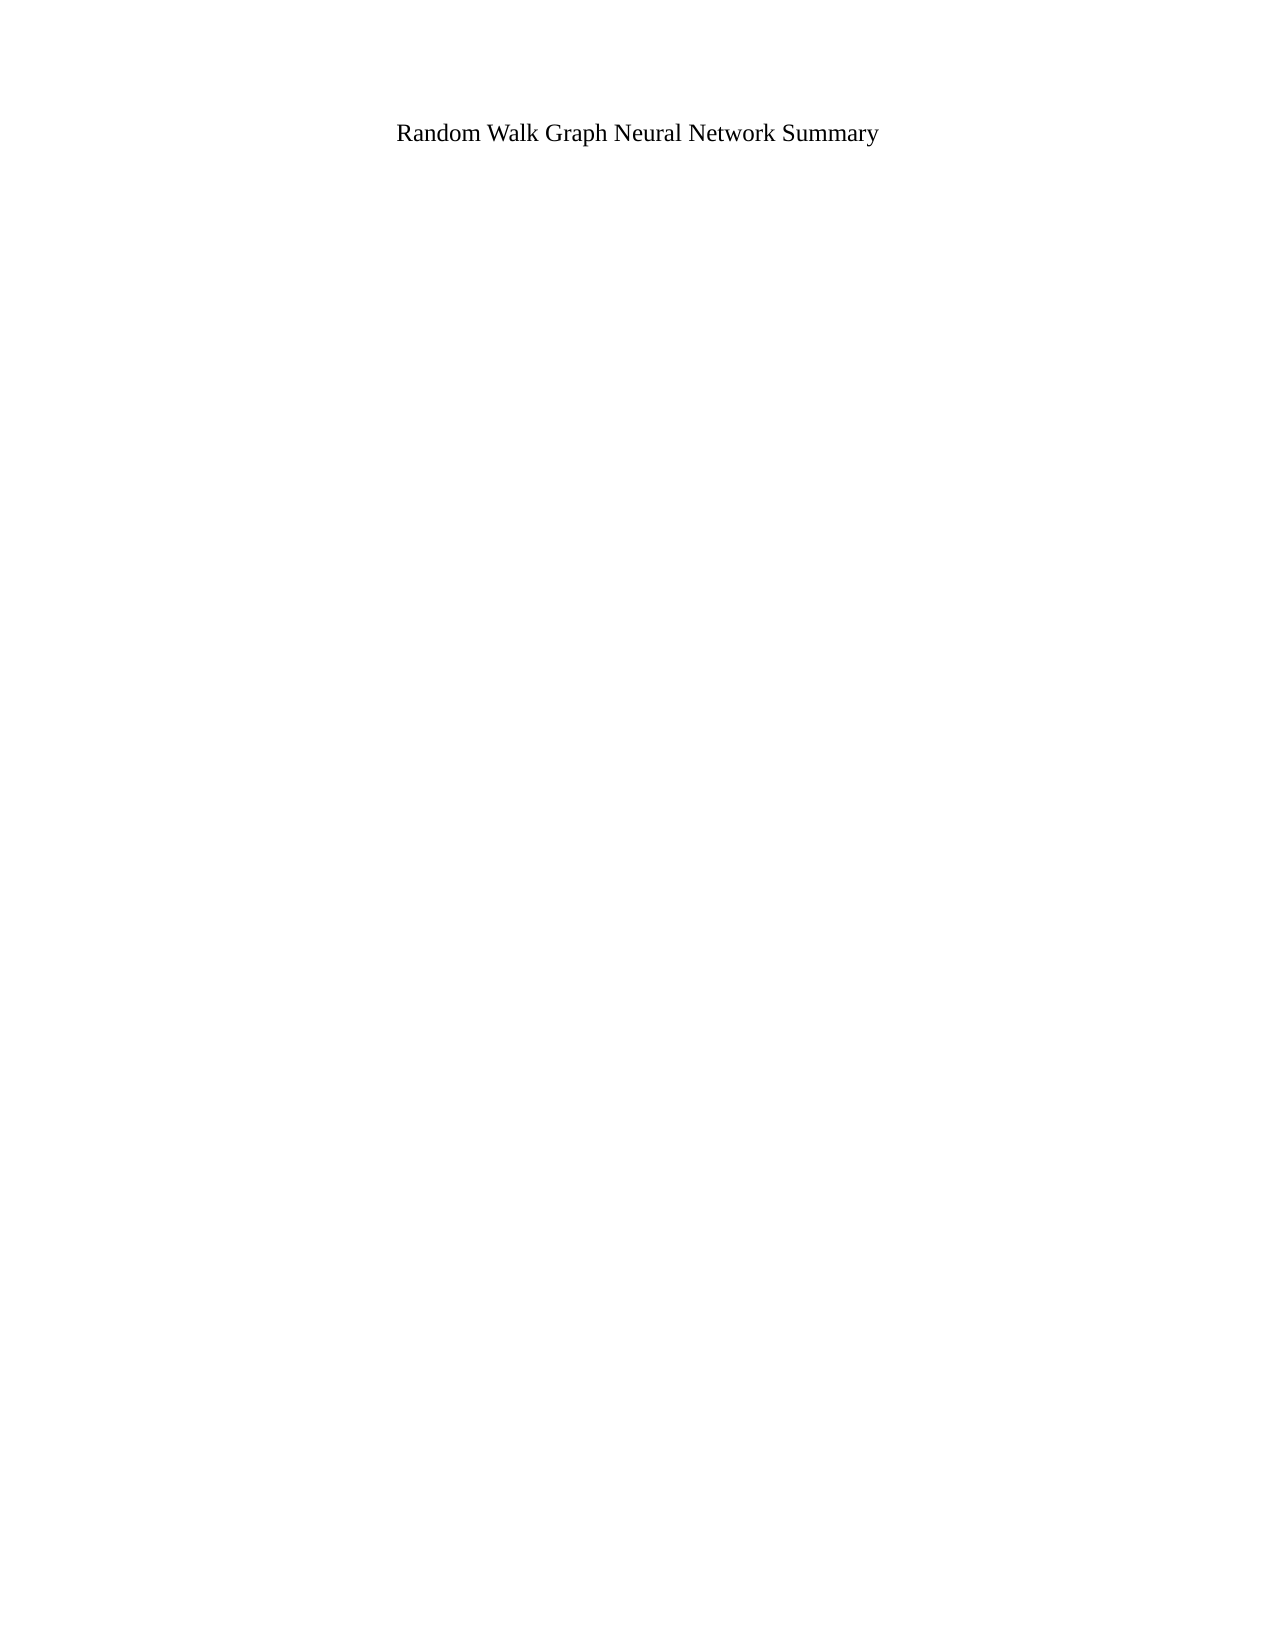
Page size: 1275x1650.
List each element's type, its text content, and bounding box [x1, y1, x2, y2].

text Random Walk Graph Neural Network Summary [118, 118, 1157, 147]
